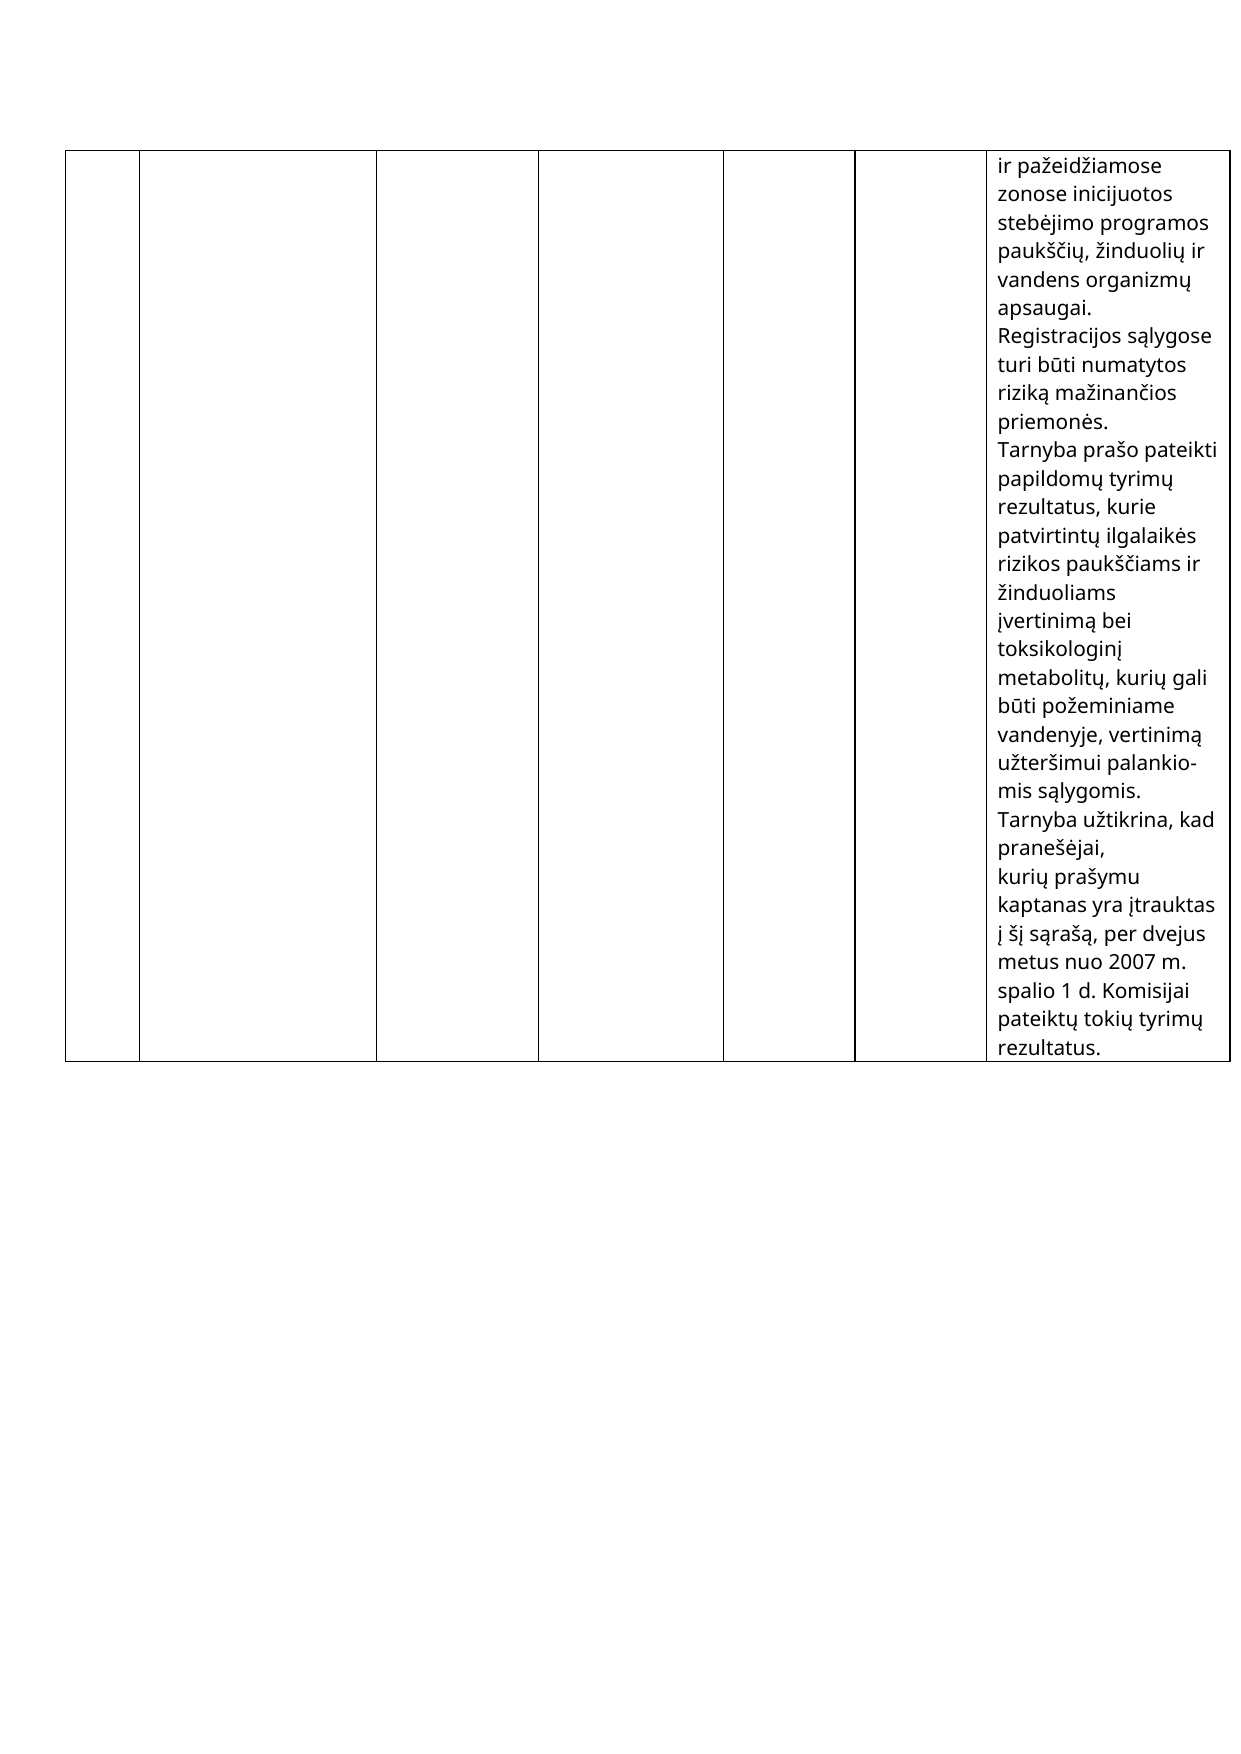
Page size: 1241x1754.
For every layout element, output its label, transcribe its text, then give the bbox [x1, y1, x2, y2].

table_cell [377, 151, 538, 1061]
table_cell [140, 151, 376, 1061]
table_cell [539, 151, 723, 1061]
table_cell [856, 151, 986, 1061]
table_cell [724, 151, 854, 1061]
table_cell [66, 151, 139, 1061]
table_cell ir pa­žei­džiamose zonose inici­juotos stebėjimo progra­mos paukščių, žinduolių ir vandens organizmų ap­sau­gai. Registracijos są­ly­gose turi būti numatytos riziką mažinančios priemonės. Tarnyba prašo pateikti papildomų tyrimų rezultatus, kurie patvirtin­tų ilgalaikės rizikos paukščiams ir žinduo­liams įvertinimą bei toksikologinį metabolitų, kurių gali būti požemi­niame vandenyje, ver­tinimą užteršimui palankio­mis sąlygomis. Tarnyba užtikrina, kad pranešėjai, kurių prašymu kaptanas yra įtrauktas į šį sąrašą, per dvejus metus nuo 2007 m. spalio 1 d. Komisijai pateiktų tokių tyrimų rezultatus. [987, 151, 1229, 1061]
